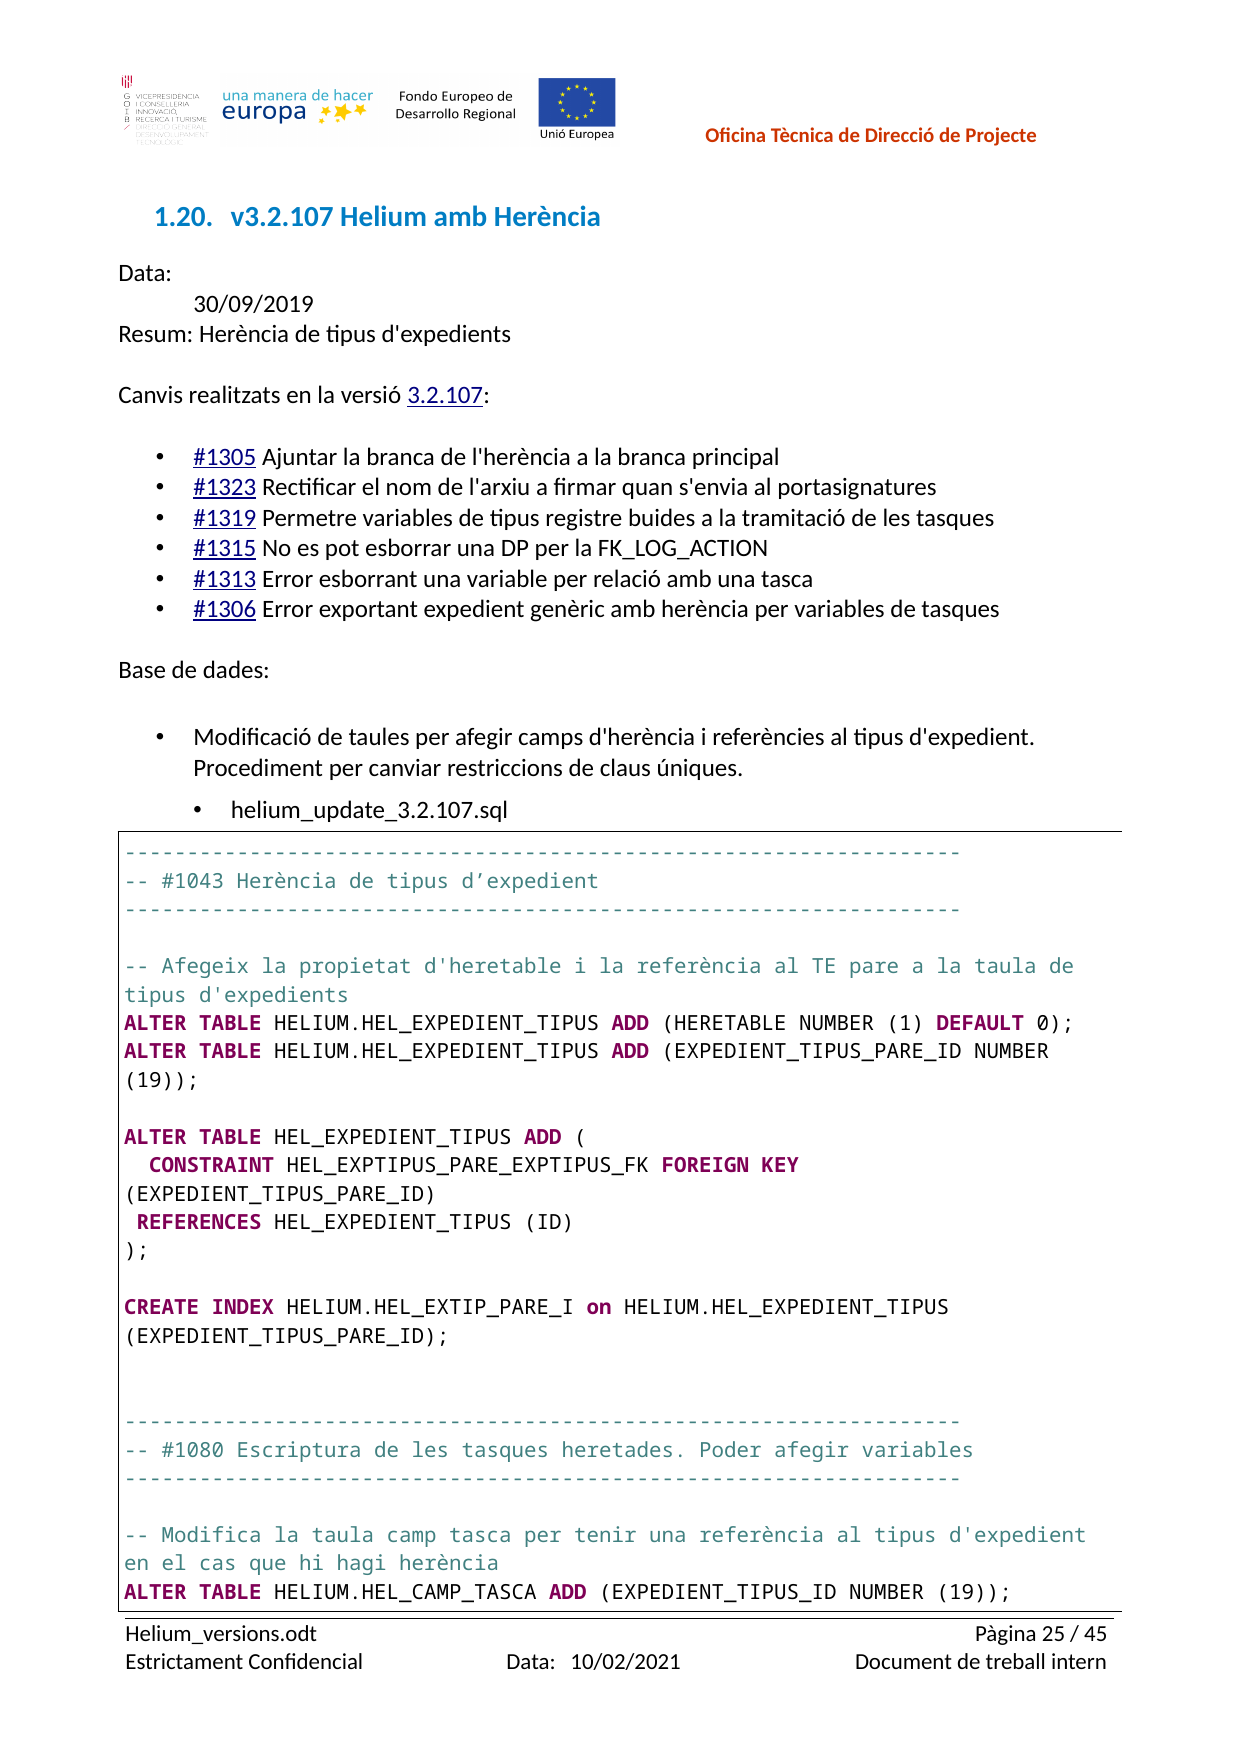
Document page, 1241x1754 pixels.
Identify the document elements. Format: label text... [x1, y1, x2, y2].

list #1315 No es pot esborrar una DP per la FK_LOG_ACTION [156, 532, 1122, 563]
list #1305 Ajuntar la branca de l'herència a la branca principal [156, 441, 1122, 471]
text Canvis realitzats en la versió 3.2.107: [118, 380, 1122, 410]
table_header ------------------------------------------------------------------- -- #1043 Herència de tipus d’expedient ------------------------------------------------------------------- -- Afegeix la propietat d'heretable i la referència al TE pare a la taula de tipus d'expedients ALTER TABLE HELIUM.HEL_EXPEDIENT_TIPUS ADD (HERETABLE NUMBER (1) DEFAULT 0); ALTER TABLE HELIUM.HEL_EXPEDIENT_TIPUS ADD (EXPEDIENT_TIPUS_PARE_ID NUMBER (19)); ALTER TABLE HEL_EXPEDIENT_TIPUS ADD ( CONSTRAINT HEL_EXPTIPUS_PARE_EXPTIPUS_FK FOREIGN KEY (EXPEDIENT_TIPUS_PARE_ID) REFERENCES HEL_EXPEDIENT_TIPUS (ID) ); CREATE INDEX HELIUM.HEL_EXTIP_PARE_I on HELIUM.HEL_EXPEDIENT_TIPUS (EXPEDIENT_TIPUS_PARE_ID); ------------------------------------------------------------------- -- #1080 Escriptura de les tasques heretades. Poder afegir variables ------------------------------------------------------------------- -- Modifica la taula camp tasca per tenir una referència al tipus d'expedient en el cas que hi hagi herència ALTER TABLE HELIUM.HEL_CAMP_TASCA ADD (EXPEDIENT_TIPUS_ID NUMBER (19)); [119, 832, 1122, 1611]
text Resum: Herència de tipus d'expedients [118, 319, 1122, 349]
text Data: [118, 258, 1122, 288]
list #1319 Permetre variables de tipus registre buides a la tramitació de les tasques [156, 502, 1122, 532]
list #1323 Rectificar el nom de l'arxiu a firmar quan s'envia al portasignatures [156, 471, 1122, 502]
picture [118, 73, 213, 147]
list Modificació de taules per afegir camps d'herència i referències al tipus d'expedient. Procediment per canviar restriccions de claus úniques. [156, 721, 1122, 782]
text 30/09/2019 [118, 288, 1122, 319]
subtitle v3.2.107 Helium amb Herència [153, 198, 1122, 234]
list helium_update_3.2.107.sql [193, 794, 1122, 825]
list #1306 Error exportant expedient genèric amb herència per variables de tasques [156, 593, 1122, 624]
picture [219, 73, 621, 147]
list #1313 Error esborrant una variable per relació amb una tasca [156, 563, 1122, 593]
text Base de dades: [118, 654, 1122, 685]
